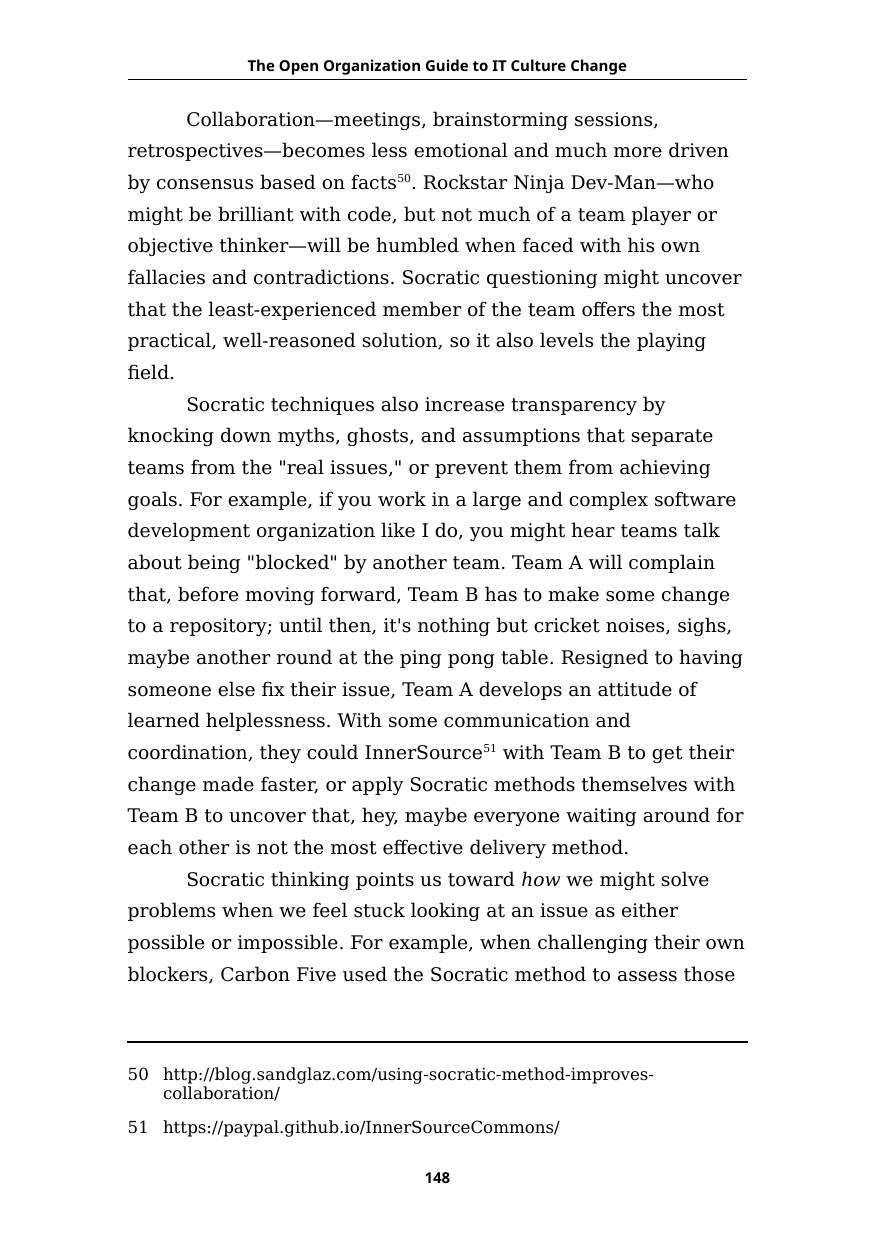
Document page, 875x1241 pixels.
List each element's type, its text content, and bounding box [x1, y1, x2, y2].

text Socratic techniques also increase transparency by knocking down myths, ghosts, and assumptions that separate teams from the "real issues," or prevent them from achieving goals. For example, if you work in a large and complex software development organization like I do, you might hear teams talk about being "blocked" by another team. Team A will complain that, before moving forward, Team B has to make some change to a repository; until then, it's nothing but cricket noises, sighs, maybe another round at the ping pong table. Resigned to having someone else fix their issue, Team A develops an attitude of learned helplessness. With some communication and coordination, they could InnerSource with Team B to get their change made faster, or apply Socratic methods themselves with Team B to uncover that, hey, maybe everyone waiting around for each other is not the most effective delivery method. [127, 394, 747, 859]
text http://blog.sandglaz.com/using-socratic-method-improves-collaboration/ [127, 1064, 747, 1103]
text Collaboration—meetings, brainstorming sessions, retrospectives—becomes less emotional and much more driven by consensus based on facts. Rockstar Ninja Dev-Man—who might be brilliant with code, but not much of a team player or objective thinker—will be humbled when faced with his own fallacies and contradictions. Socratic questioning might uncover that the least-experienced member of the team offers the most practical, well-reasoned solution, so it also levels the playing field. [127, 109, 747, 384]
text https://paypal.github.io/InnerSourceCommons/ [127, 1118, 747, 1138]
text Socratic thinking points us toward how we might solve problems when we feel stuck looking at an issue as either possible or impossible. For example, when challenging their own blockers, Carbon Five used the Socratic method to assess those [127, 869, 747, 986]
